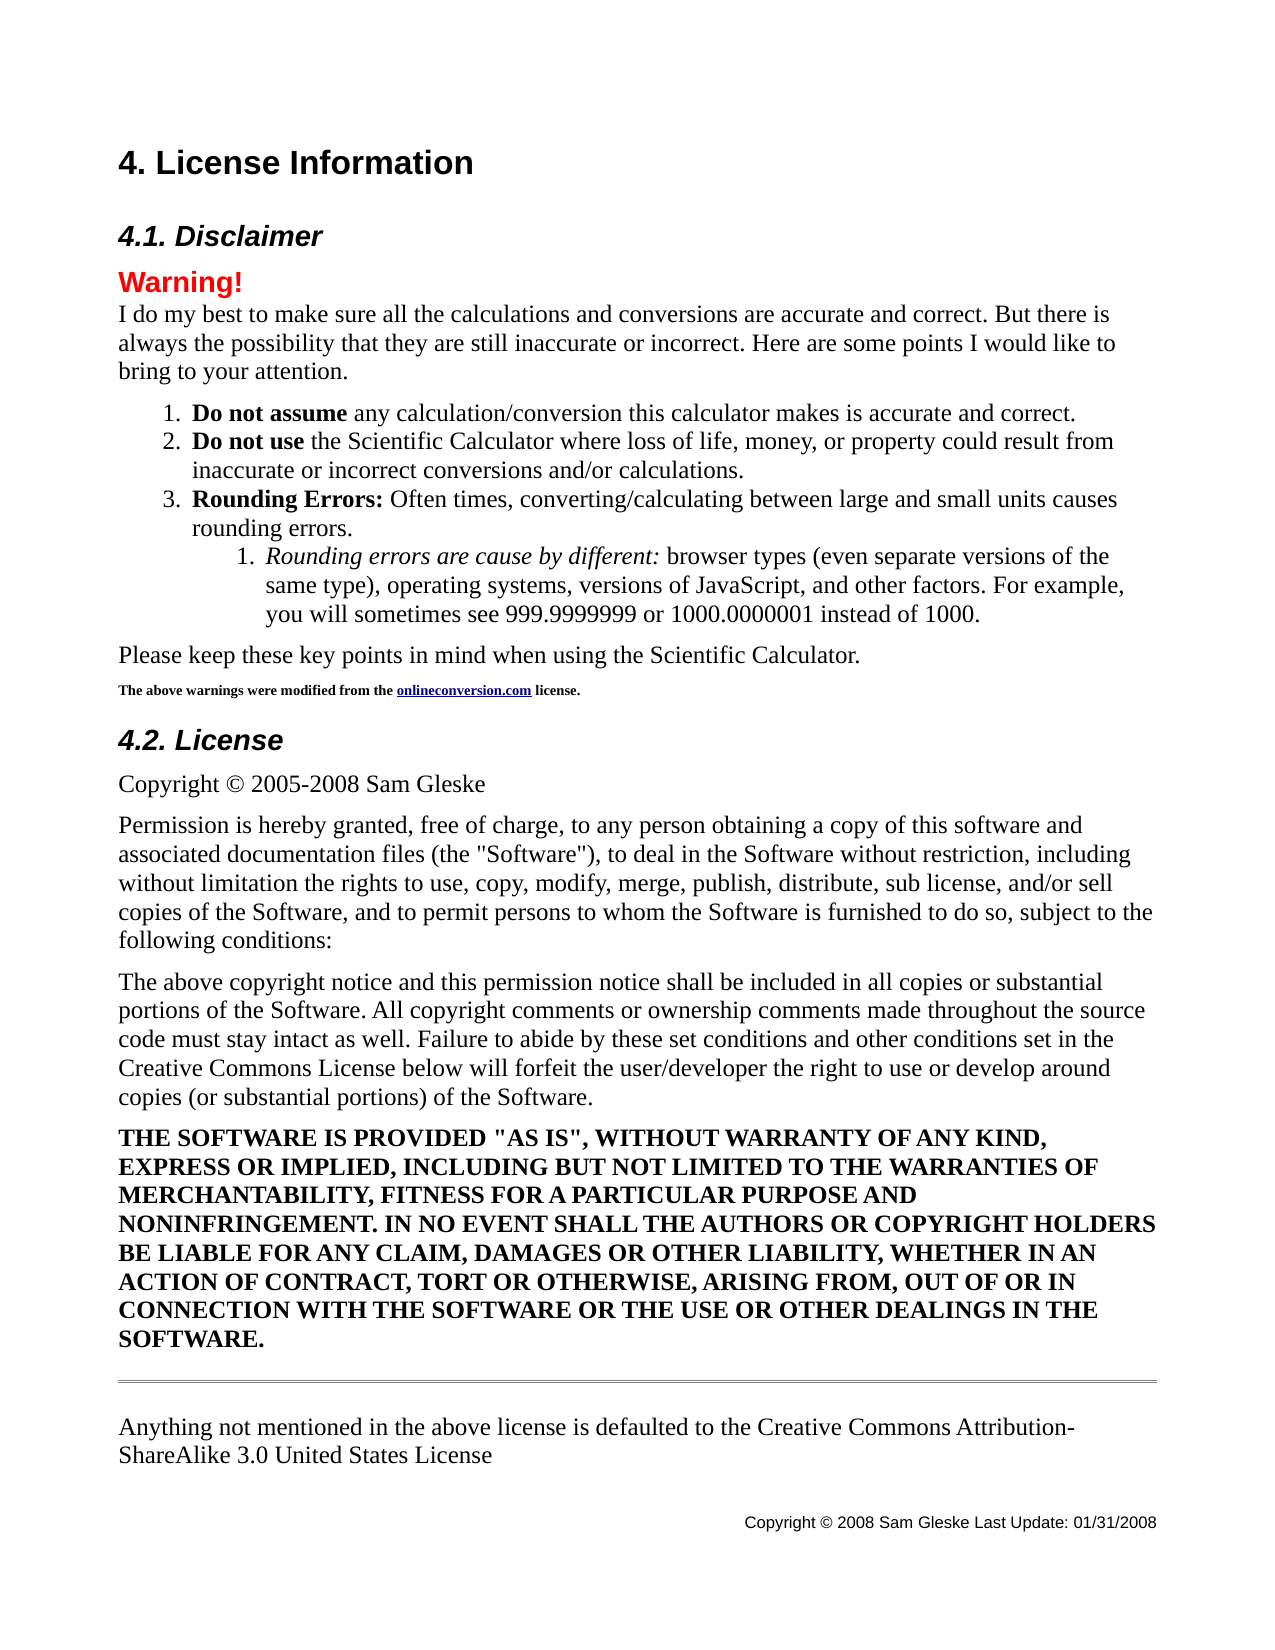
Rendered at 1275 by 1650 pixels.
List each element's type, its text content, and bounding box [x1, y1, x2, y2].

list Do not use the Scientific Calculator where loss of life, money, or property could result from inaccurate or incorrect conversions and/or calculations. [162, 426, 1157, 484]
text Warning! [118, 265, 1157, 299]
subtitle 4.2. License [118, 723, 1157, 757]
list Rounding errors are cause by different: browser types (even separate versions of the same type), operating systems, versions of JavaScript, and other factors. For example, you will sometimes see 999.9999999 or 1000.0000001 instead of 1000. [236, 541, 1157, 628]
text Permission is hereby granted, free of charge, to any person obtaining a copy of this software and associated documentation files (the "Software"), to deal in the Software without restriction, including without limitation the rights to use, copy, modify, merge, publish, distribute, sub license, and/or sell copies of the Software, and to permit persons to whom the Software is furnished to do so, subject to the following conditions: [118, 810, 1157, 954]
text I do my best to make sure all the calculations and conversions are accurate and correct. But there is always the possibility that they are still inaccurate or incorrect. Here are some points I would like to bring to your attention. [118, 299, 1157, 385]
subtitle 4.1. Disclaimer [118, 219, 1157, 253]
text Please keep these key points in mind when using the Scientific Calculator. [118, 640, 1157, 669]
text Anything not mentioned in the above license is defaulted to the Creative Commons Attribution-ShareAlike 3.0 United States License [118, 1412, 1157, 1469]
text The above warnings were modified from the onlineconversion.com license. [118, 681, 1157, 698]
text The above copyright notice and this permission notice shall be included in all copies or substantial portions of the Software. All copyright comments or ownership comments made throughout the source code must stay intact as well. Failure to abide by these set conditions and other conditions set in the Creative Commons License below will forfeit the user/developer the right to use or develop around copies (or substantial portions) of the Software. [118, 967, 1157, 1110]
list Rounding Errors: Often times, converting/calculating between large and small units causes rounding errors. [162, 484, 1157, 541]
subtitle 4. License Information [118, 143, 1157, 182]
text Copyright © 2005-2008 Sam Gleske [118, 769, 1157, 798]
text THE SOFTWARE IS PROVIDED "AS IS", WITHOUT WARRANTY OF ANY KIND, EXPRESS OR IMPLIED, INCLUDING BUT NOT LIMITED TO THE WARRANTIES OF MERCHANTABILITY, FITNESS FOR A PARTICULAR PURPOSE AND NONINFRINGEMENT. IN NO EVENT SHALL THE AUTHORS OR COPYRIGHT HOLDERS BE LIABLE FOR ANY CLAIM, DAMAGES OR OTHER LIABILITY, WHETHER IN AN ACTION OF CONTRACT, TORT OR OTHERWISE, ARISING FROM, OUT OF OR IN CONNECTION WITH THE SOFTWARE OR THE USE OR OTHER DEALINGS IN THE SOFTWARE. [118, 1123, 1157, 1353]
list Do not assume any calculation/conversion this calculator makes is accurate and correct. [162, 398, 1157, 426]
